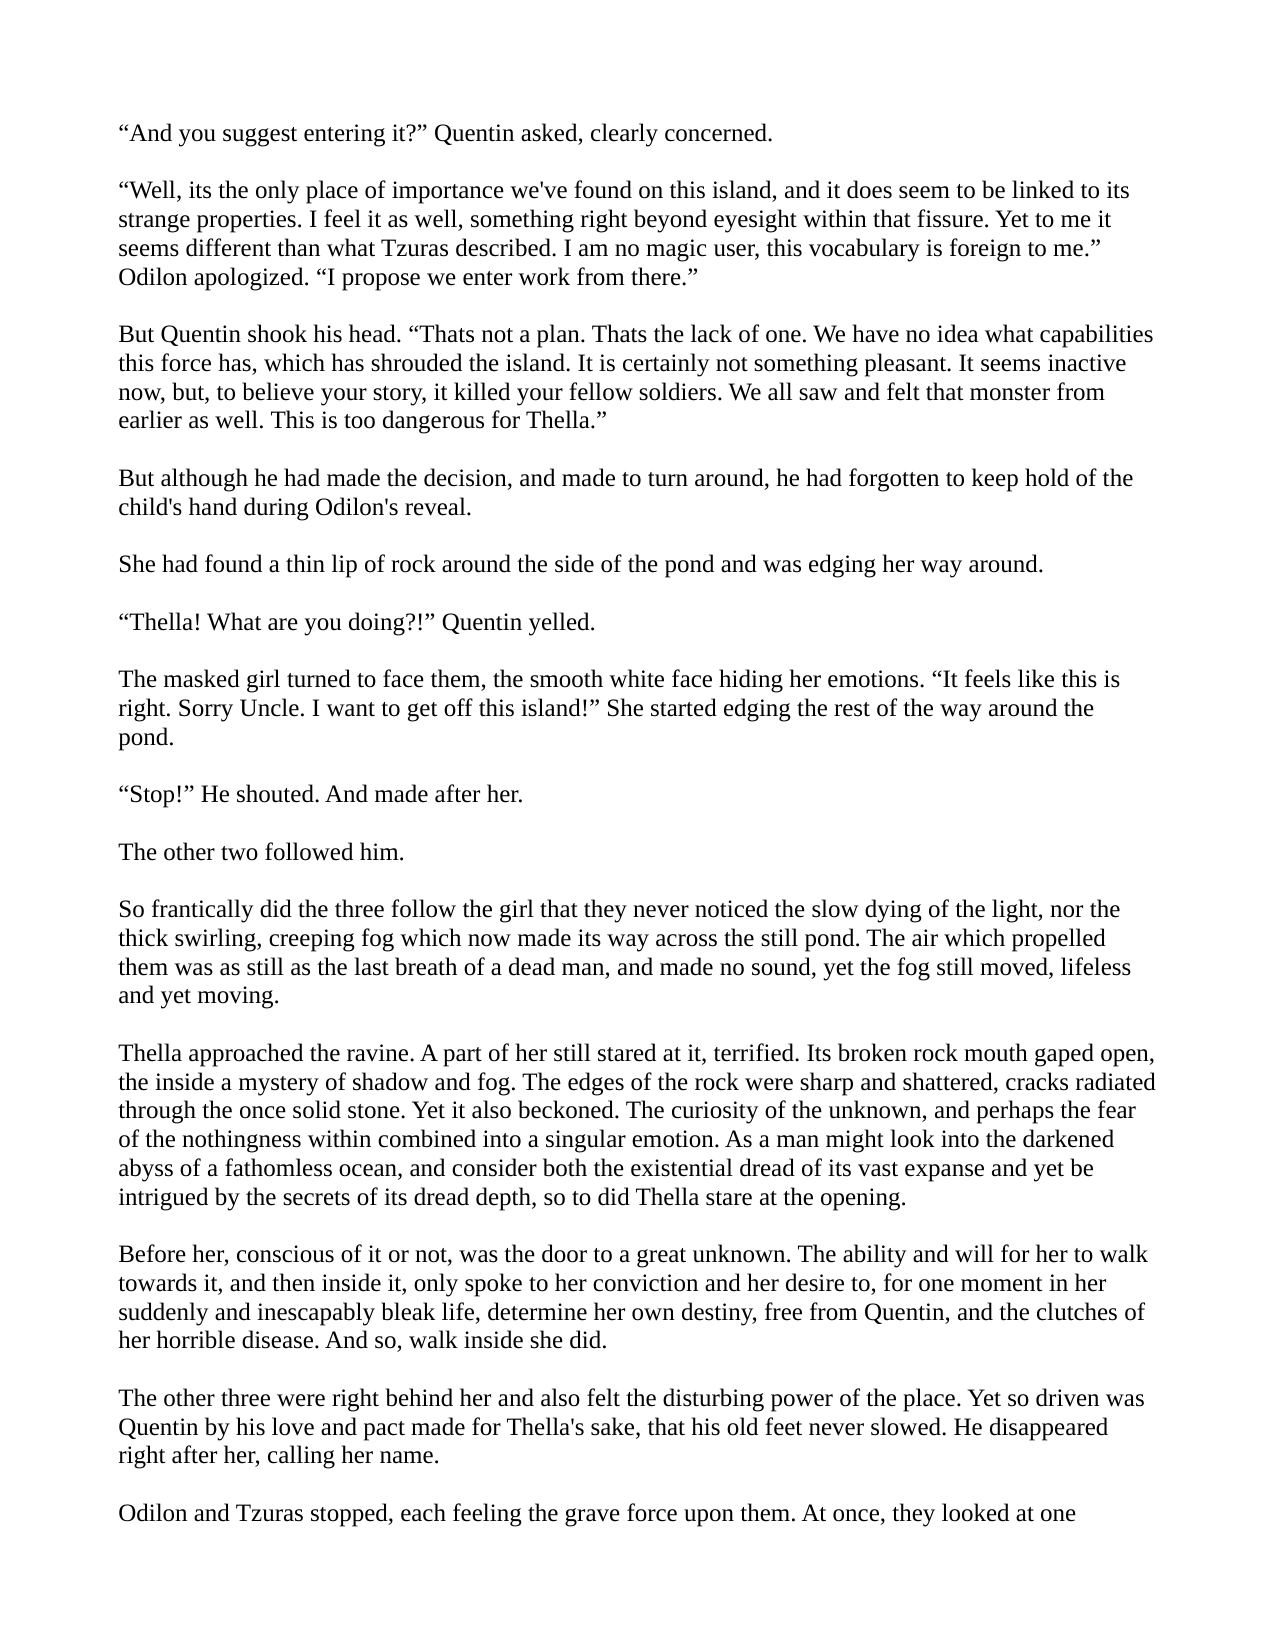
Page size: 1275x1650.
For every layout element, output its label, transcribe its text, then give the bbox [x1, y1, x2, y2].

text But Quentin shook his head. “Thats not a plan. Thats the lack of one. We have no idea what capabilities this force has, which has shrouded the island. It is certainly not something pleasant. It seems inactive now, but, to believe your story, it killed your fellow soldiers. We all saw and felt that monster from earlier as well. This is too dangerous for Thella.” [118, 319, 1157, 434]
text But although he had made the decision, and made to turn around, he had forgotten to keep hold of the child's hand during Odilon's reveal. [118, 463, 1157, 521]
text “Thella! What are you doing?!” Quentin yelled. [118, 607, 1157, 636]
text “Well, its the only place of importance we've found on this island, and it does seem to be linked to its strange properties. I feel it as well, something right beyond eyesight within that fissure. Yet to me it seems different than what Tzuras described. I am no magic user, this vocabulary is foreign to me.” Odilon apologized. “I propose we enter work from there.” [118, 176, 1157, 291]
text The other three were right behind her and also felt the disturbing power of the place. Yet so driven was Quentin by his love and pact made for Thella's sake, that his old feet never slowed. He disappeared right after her, calling her name. [118, 1383, 1157, 1469]
text “Stop!” He shouted. And made after her. [118, 779, 1157, 808]
text “And you suggest entering it?” Quentin asked, clearly concerned. [118, 118, 1157, 147]
text Thella approached the ravine. A part of her still stared at it, terrified. Its broken rock mouth gaped open, the inside a mystery of shadow and fog. The edges of the rock were sharp and shattered, cracks radiated through the once solid stone. Yet it also beckoned. The curiosity of the unknown, and perhaps the fear of the nothingness within combined into a singular emotion. As a man might look into the darkened abyss of a fathomless ocean, and consider both the existential dread of its vast expanse and yet be intrigued by the secrets of its dread depth, so to did Thella stare at the opening. [118, 1038, 1157, 1211]
text Odilon and Tzuras stopped, each feeling the grave force upon them. At once, they looked at one [118, 1498, 1157, 1527]
text The other two followed him. [118, 837, 1157, 866]
text She had found a thin lip of rock around the side of the pond and was edging her way around. [118, 549, 1157, 578]
text Before her, conscious of it or not, was the door to a great unknown. The ability and will for her to walk towards it, and then inside it, only spoke to her conviction and her desire to, for one moment in her suddenly and inescapably bleak life, determine her own destiny, free from Quentin, and the clutches of her horrible disease. And so, walk inside she did. [118, 1239, 1157, 1354]
text The masked girl turned to face them, the smooth white face hiding her emotions. “It feels like this is right. Sorry Uncle. I want to get off this island!” She started edging the rest of the way around the pond. [118, 664, 1157, 751]
text So frantically did the three follow the girl that they never noticed the slow dying of the light, nor the thick swirling, creeping fog which now made its way across the still pond. The air which propelled them was as still as the last breath of a dead man, and made no sound, yet the fog still moved, lifeless and yet moving. [118, 894, 1157, 1009]
